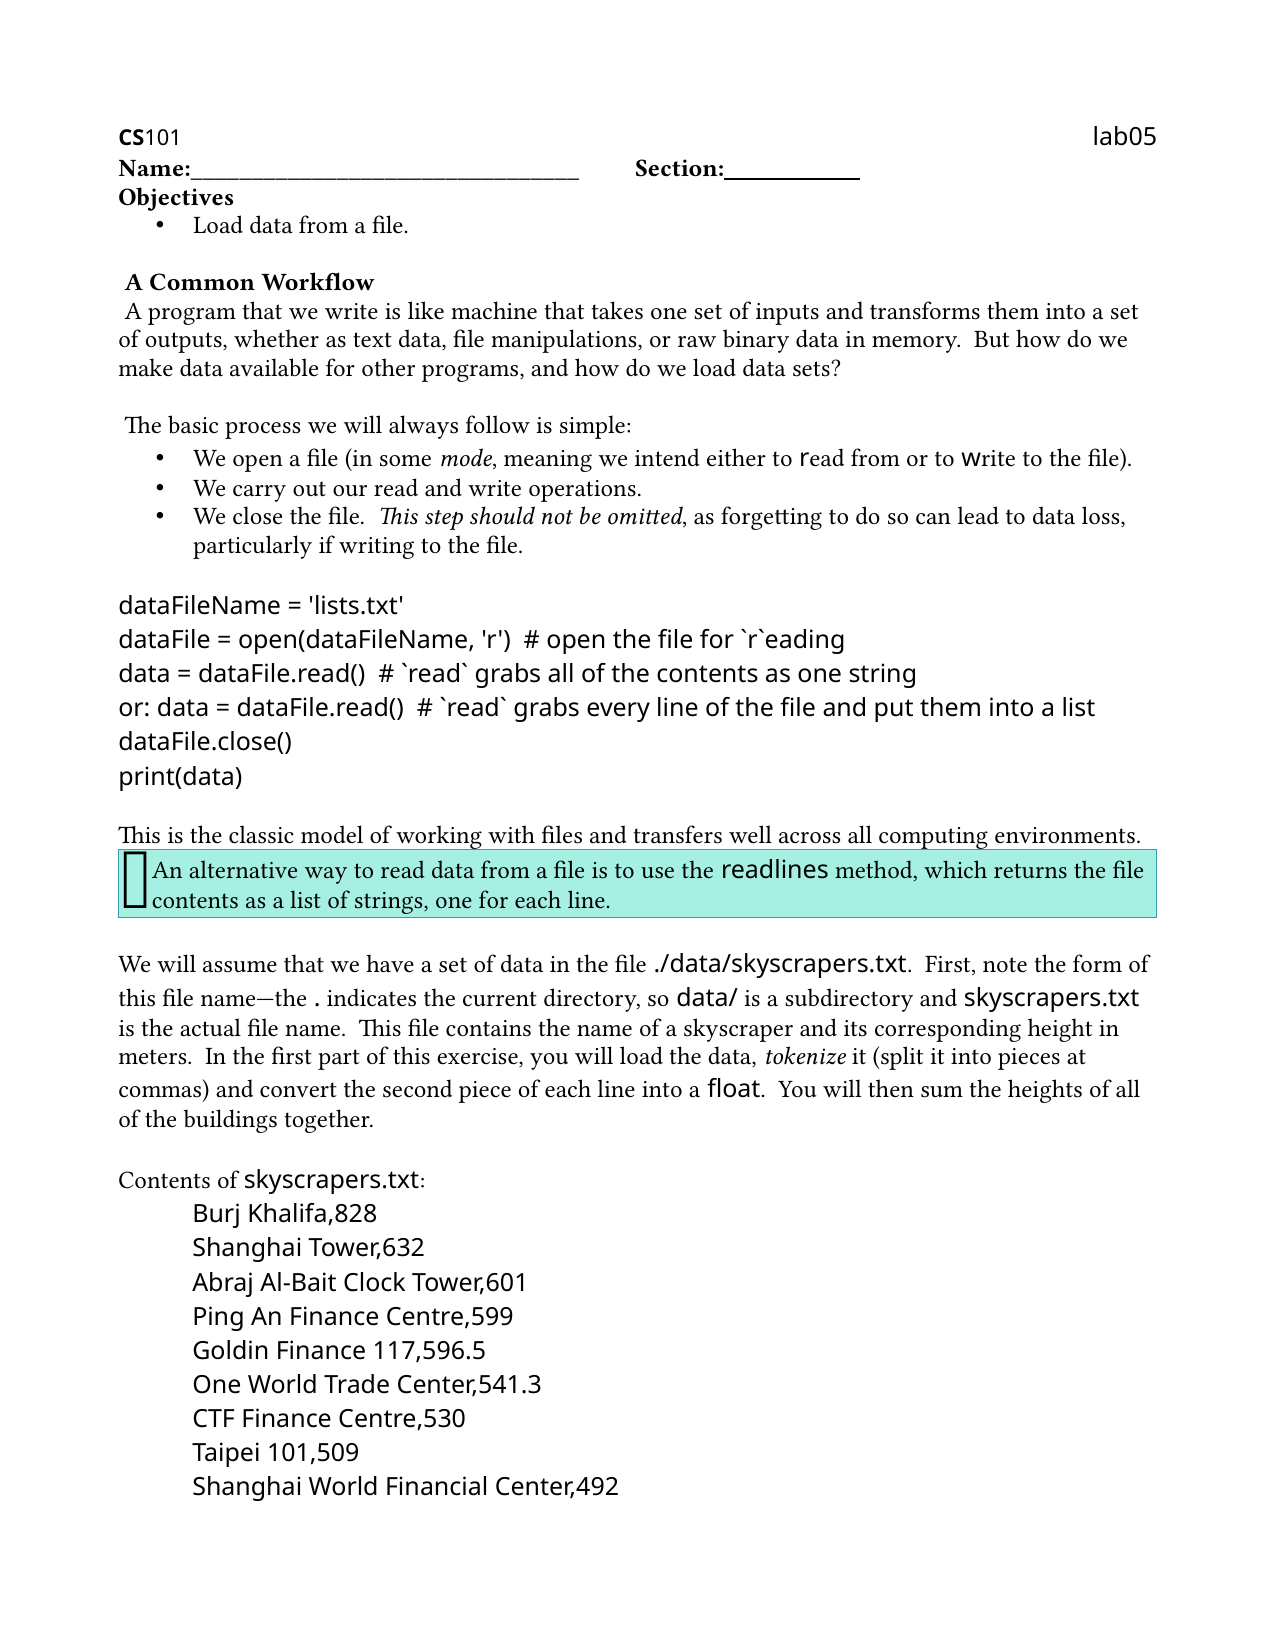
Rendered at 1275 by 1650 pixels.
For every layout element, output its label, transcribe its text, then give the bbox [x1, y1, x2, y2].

text Ping An Finance Centre,599 [192, 1298, 1157, 1332]
text Name:________________________________ Section:_ ____ [118, 154, 1157, 183]
text data = dataFile.read() # `read` grabs all of the contents as one string [118, 656, 1157, 690]
text An alternative way to read data from a file is to use the readlines method, which returns the file contents as a list of strings, one for each line. [119, 850, 1156, 917]
text Shanghai World Financial Center,492 [192, 1468, 1157, 1503]
text dataFileName = 'lists.txt' [118, 588, 1157, 622]
text One World Trade Center,541.3 [192, 1366, 1157, 1400]
text The basic process we will always follow is simple: [118, 411, 1157, 439]
text print(data) [118, 758, 1157, 792]
list Load data from a file. [156, 211, 1157, 240]
list We carry out our read and write operations. [156, 474, 1157, 502]
text Abraj Al-Bait Clock Tower,601 [192, 1264, 1157, 1298]
text CTF Finance Centre,530 [192, 1400, 1157, 1434]
text A Common Workflow [118, 268, 1157, 297]
text Taipei 101,509 [192, 1434, 1157, 1468]
text We will assume that we have a set of data in the file ./data/skyscrapers.txt. First, note the form of this file name—the . indicates the current directory, so data/ is a subdirectory and skyscrapers.txt is the actual file name. This file contains the name of a skyscraper and its corresponding height in meters. In the first part of this exercise, you will load the data, tokenize it (split it into pieces at commas) and convert the second piece of each line into a float. You will then sum the heights of all of the buildings together. [118, 946, 1157, 1133]
text dataFile.close() [118, 724, 1157, 758]
text dataFile = open(dataFileName, 'r') # open the file for `r`eading [118, 622, 1157, 656]
text Contents of skyscrapers.txt: [118, 1162, 1157, 1196]
text This is the classic model of working with files and transfers well across all computing environments. [118, 821, 1157, 849]
text Burj Khalifa,828 [192, 1196, 1157, 1230]
text or: data = dataFile.read() # `read` grabs every line of the file and put them into a list [118, 690, 1157, 724]
text Shanghai Tower,632 [192, 1230, 1157, 1264]
text Goldin Finance 117,596.5 [192, 1332, 1157, 1366]
text Objectives [118, 183, 1157, 211]
list We open a file (in some mode, meaning we intend either to read from or to write to the file). [156, 439, 1157, 474]
list We close the file. This step should not be omitted, as forgetting to do so can lead to data loss, particularly if writing to the file. [156, 502, 1157, 559]
text A program that we write is like machine that takes one set of inputs and transforms them into a set of outputs, whether as text data, file manipulations, or raw binary data in memory. But how do we make data available for other programs, and how do we load data sets? [118, 297, 1157, 382]
